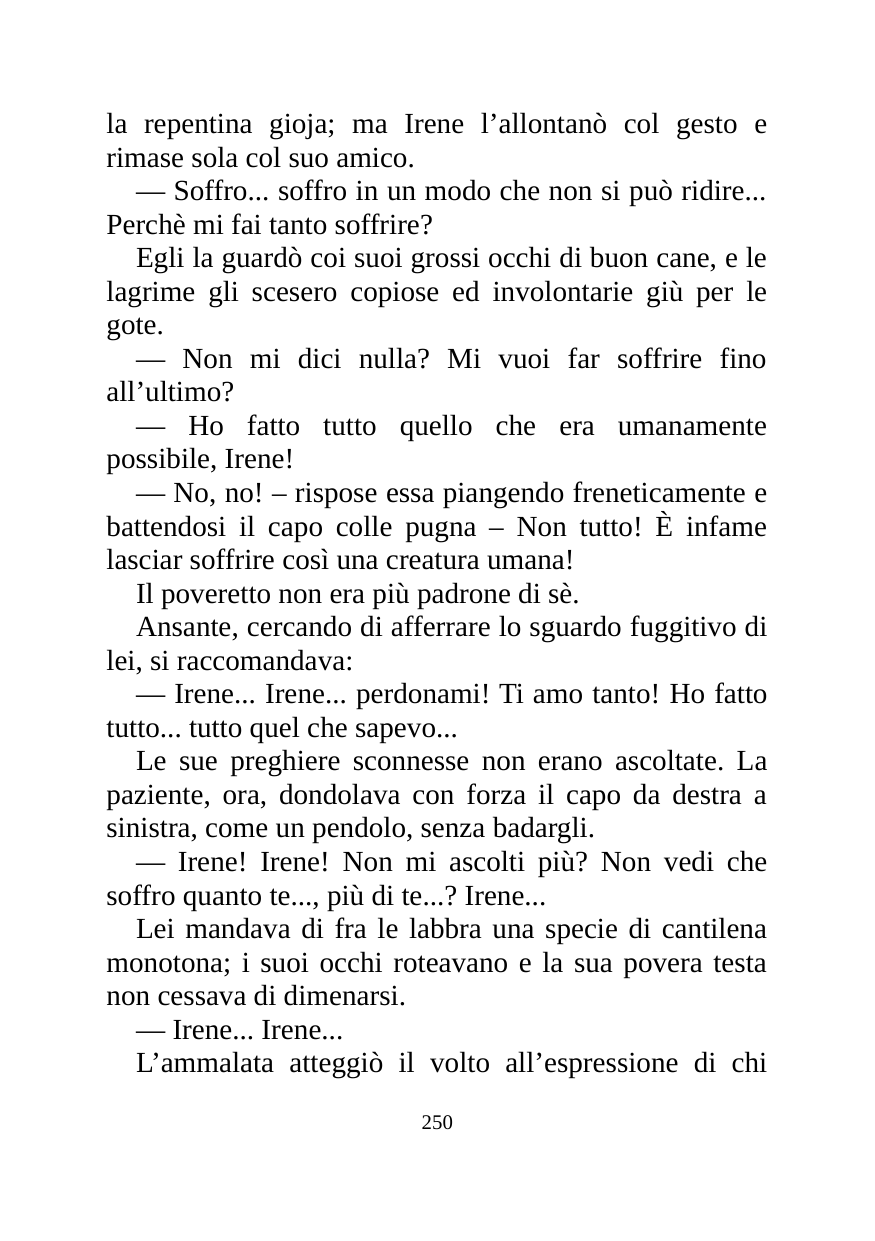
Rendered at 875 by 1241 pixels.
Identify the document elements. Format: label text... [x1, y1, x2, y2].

text — Soffro... soffro in un modo che non si può ridire... Perchè mi fai tanto soffrire? [106, 173, 768, 240]
text Ansante, cercando di afferrare lo sguardo fuggitivo di lei, si raccomandava: [106, 609, 768, 676]
text — Irene... Irene... perdonami! Ti amo tanto! Ho fatto tutto... tutto quel che sapevo... [106, 676, 768, 743]
text — Non mi dici nulla? Mi vuoi far soffrire fino all’ultimo? [106, 341, 768, 408]
text Le sue preghiere sconnesse non erano ascoltate. La paziente, ora, dondolava con forza il capo da destra a sinistra, come un pendolo, senza badargli. [106, 743, 768, 844]
text — Irene... Irene... [106, 1012, 768, 1045]
text — Ho fatto tutto quello che era umanamente possibile, Irene! [106, 408, 768, 475]
text Il poveretto non era più padrone di sè. [106, 576, 768, 609]
text — No, no! – rispose essa piangendo freneticamente e battendosi il capo colle pugna – Non tutto! È infame lasciar soffrire così una creatura umana! [106, 475, 768, 576]
text Egli la guardò coi suoi grossi occhi di buon cane, e le lagrime gli scesero copiose ed involontarie giù per le gote. [106, 240, 768, 341]
text Lei mandava di fra le labbra una specie di cantilena monotona; i suoi occhi roteavano e la sua povera testa non cessava di dimenarsi. [106, 911, 768, 1012]
text — Irene! Irene! Non mi ascolti più? Non vedi che soffro quanto te..., più di te...? Irene... [106, 844, 768, 911]
text la repentina gioja; ma Irene l’allontanò col gesto e rimase sola col suo amico. [106, 106, 768, 173]
text L’ammalata atteggiò il volto all’espressione di chi [106, 1045, 768, 1079]
